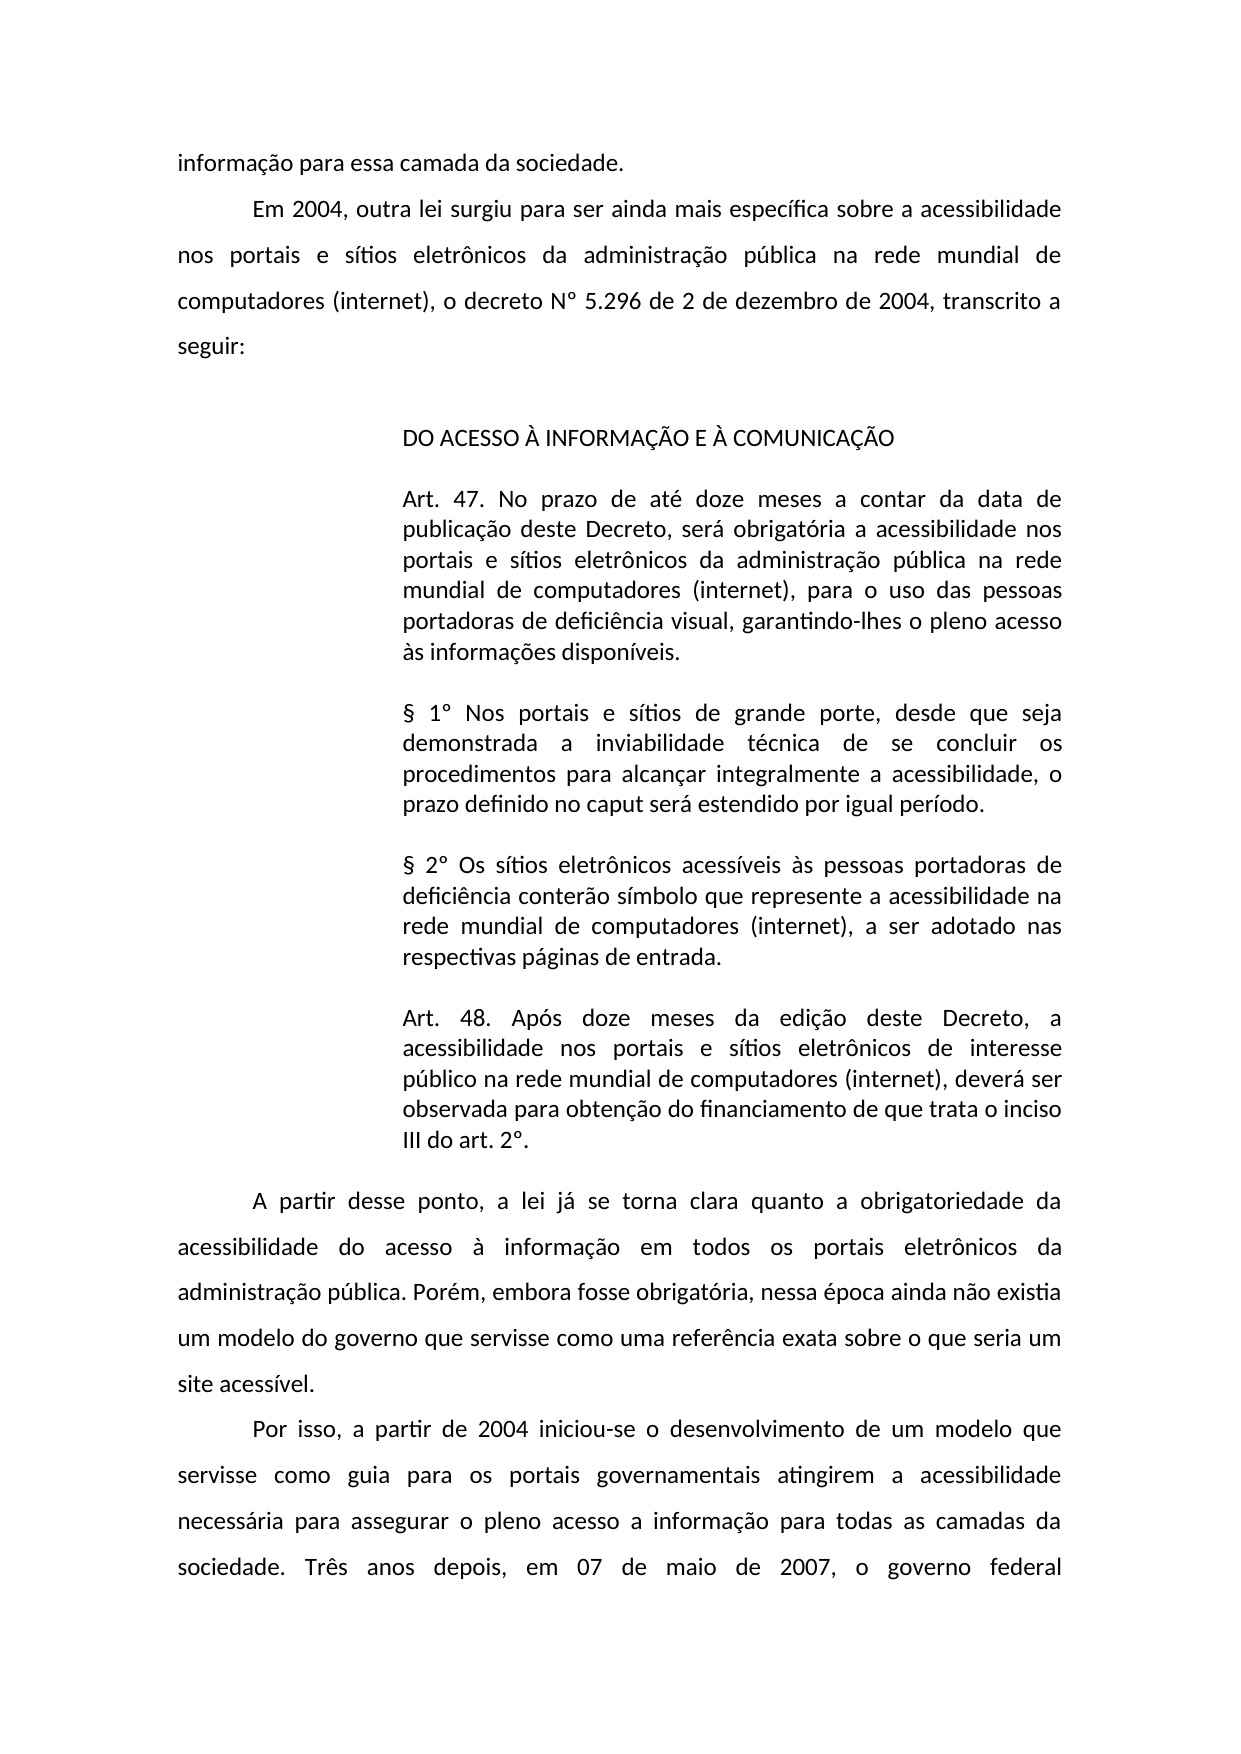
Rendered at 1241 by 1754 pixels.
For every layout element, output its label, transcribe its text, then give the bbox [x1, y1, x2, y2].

text Art. 47. No prazo de até doze meses a contar da data de publicação deste Decreto, será obrigatória a acessibilidade nos portais e sítios eletrônicos da administração pública na rede mundial de computadores (internet), para o uso das pessoas portadoras de deficiência visual, garantindo-lhes o pleno acesso às informações disponíveis. [402, 483, 1063, 666]
text § 1º Nos portais e sítios de grande porte, desde que seja demonstrada a inviabilidade técnica de se concluir os procedimentos para alcançar integralmente a acessibilidade, o prazo definido no caput será estendido por igual período. [402, 697, 1063, 819]
text DO ACESSO À INFORMAÇÃO E À COMUNICAÇÃO [327, 422, 1063, 452]
text informação para essa camada da sociedade. [177, 148, 1063, 178]
text § 2º Os sítios eletrônicos acessíveis às pessoas portadoras de deficiência conterão símbolo que represente a acessibilidade na rede mundial de computadores (internet), a ser adotado nas respectivas páginas de entrada. [402, 849, 1063, 971]
text Em 2004, outra lei surgiu para ser ainda mais específica sobre a acessibilidade nos portais e sítios eletrônicos da administração pública na rede mundial de computadores (internet), o decreto Nº 5.296 de 2 de dezembro de 2004, transcrito a seguir: [177, 193, 1063, 361]
text A partir desse ponto, a lei já se torna clara quanto a obrigatoriedade da acessibilidade do acesso à informação em todos os portais eletrônicos da administração pública. Porém, embora fosse obrigatória, nessa época ainda não existia um modelo do governo que servisse como uma referência exata sobre o que seria um site acessível. [177, 1185, 1063, 1398]
text Art. 48. Após doze meses da edição deste Decreto, a acessibilidade nos portais e sítios eletrônicos de interesse público na rede mundial de computadores (internet), deverá ser observada para obtenção do financiamento de que trata o inciso III do art. 2º. [402, 1002, 1063, 1154]
text Por isso, a partir de 2004 iniciou-se o desenvolvimento de um modelo que servisse como guia para os portais governamentais atingirem a acessibilidade necessária para assegurar o pleno acesso a informação para todas as camadas da sociedade. Três anos depois, em 07 de maio de 2007, o governo federal [177, 1414, 1063, 1581]
